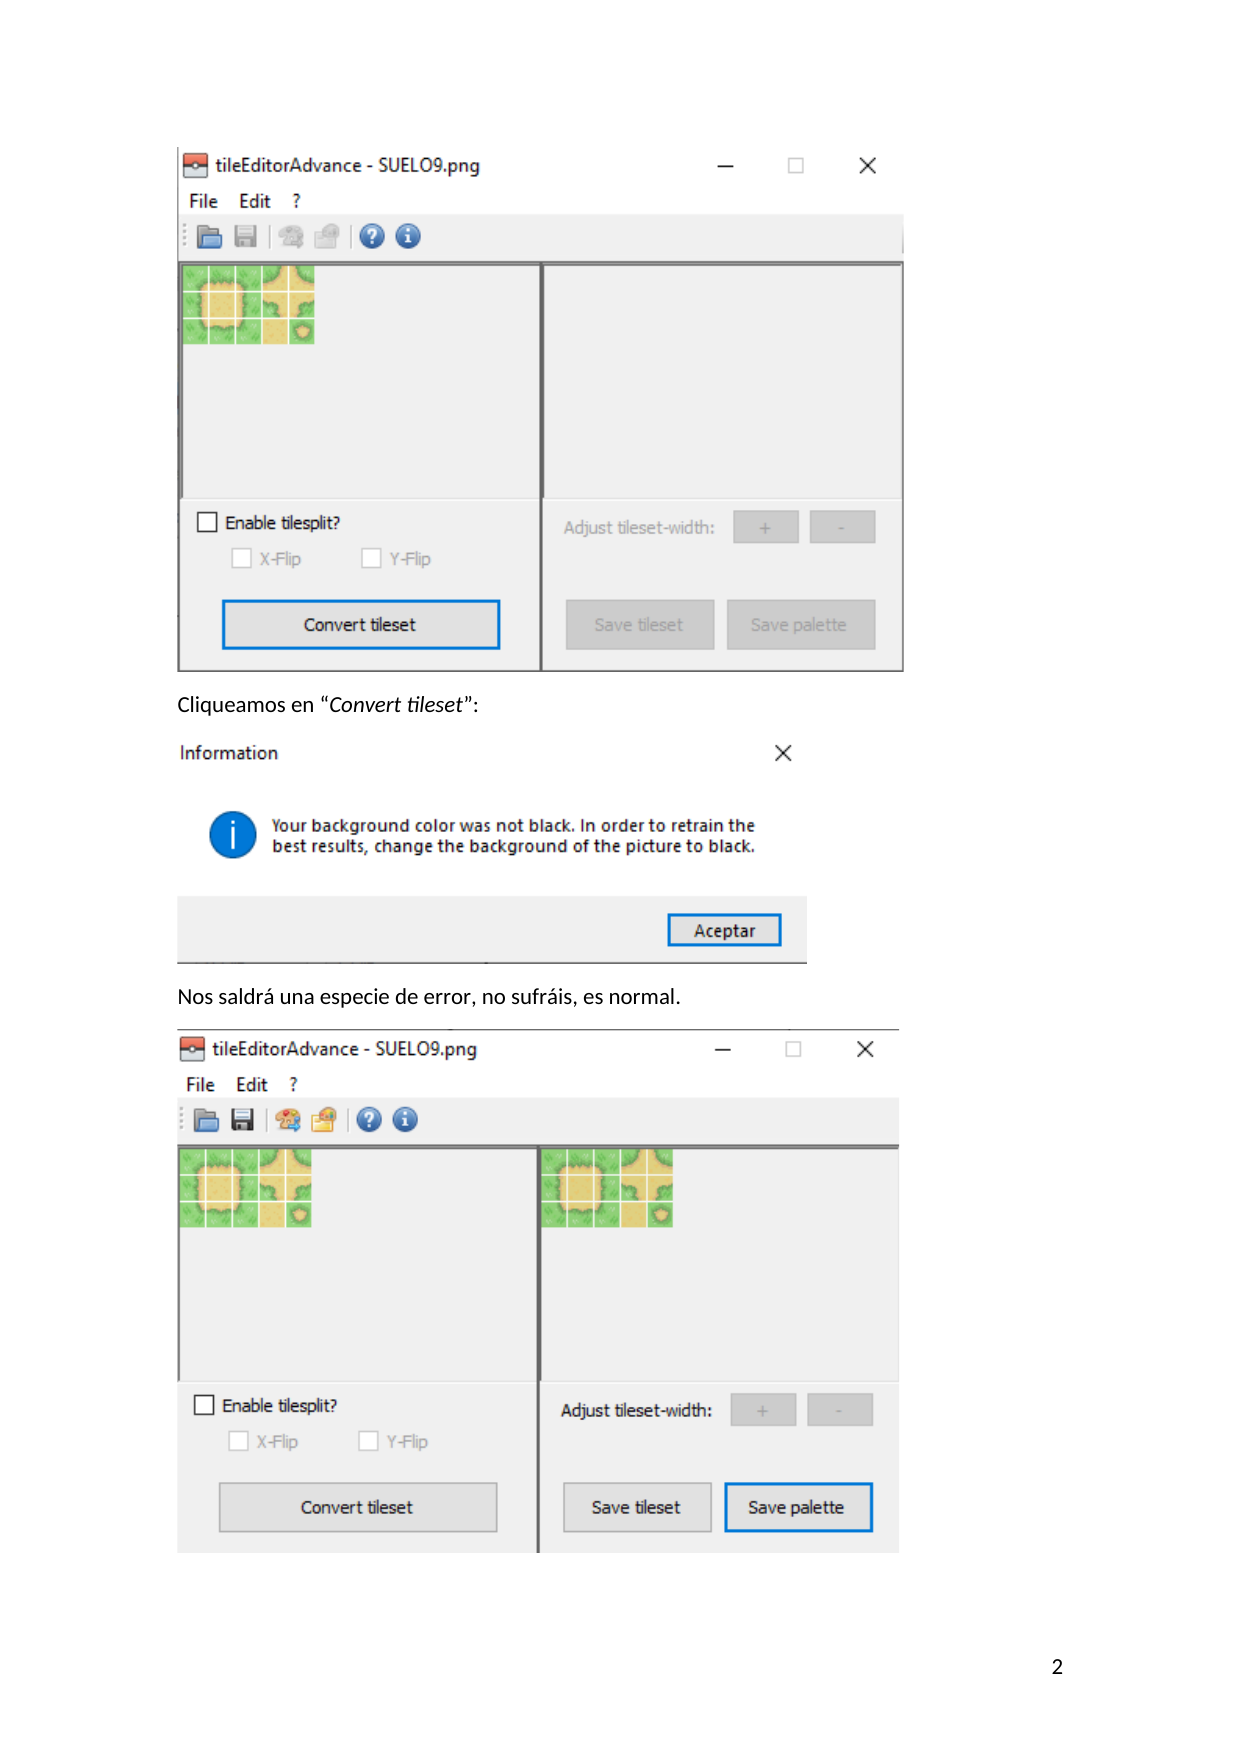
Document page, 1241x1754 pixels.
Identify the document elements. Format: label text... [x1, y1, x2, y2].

text Nos saldrá una especie de error, no sufráis, es normal. [177, 982, 1063, 1010]
text Cliqueamos en “Convert tileset”: [177, 690, 1063, 718]
picture [177, 147, 904, 672]
picture [177, 1029, 900, 1553]
picture [177, 736, 807, 964]
